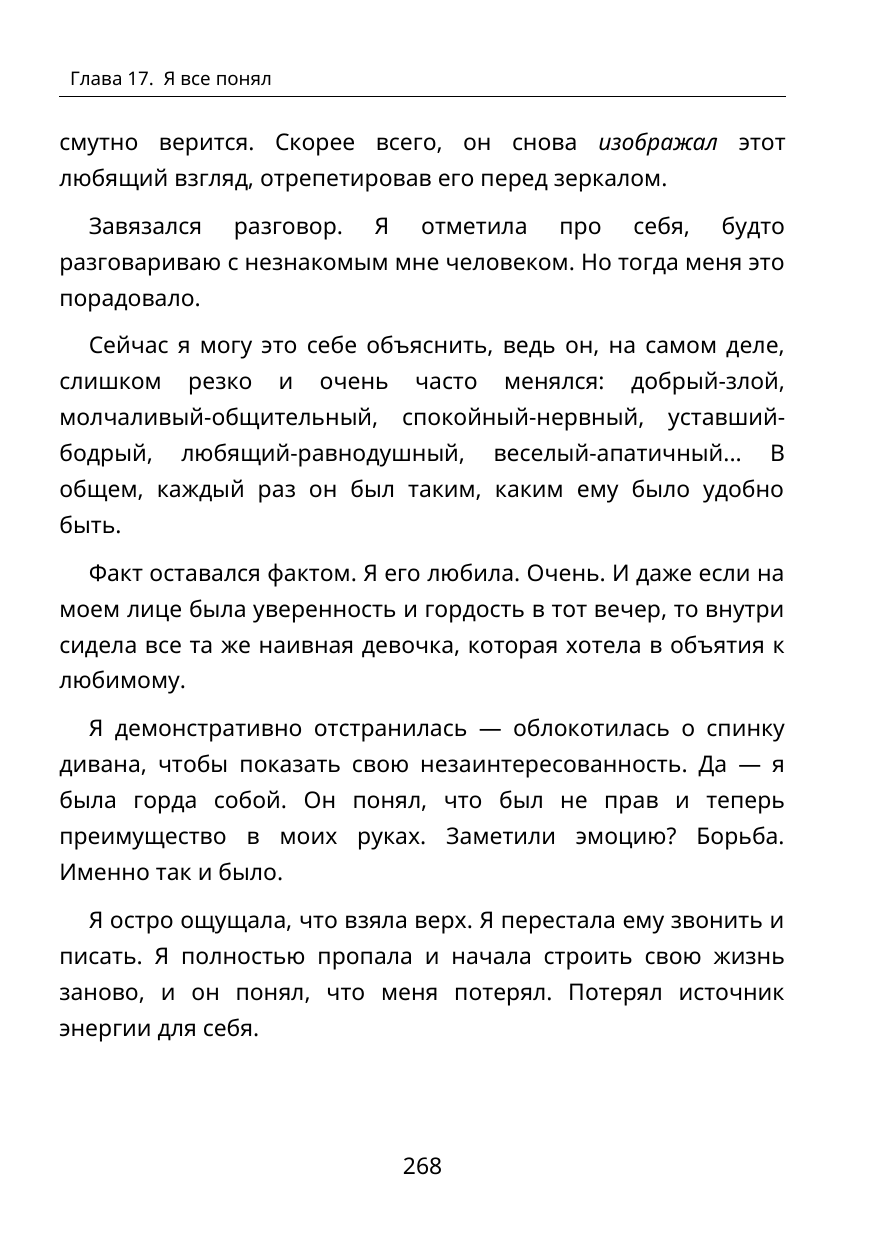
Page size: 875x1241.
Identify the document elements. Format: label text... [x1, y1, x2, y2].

text Факт оставался фактом. Я его любила. Очень. И даже если на моем лице была уверенность и гордость в тот вечер, то внутри сидела все та же наивная девочка, которая хотела в объятия к любимому. [59, 557, 786, 696]
text Сейчас я могу это себе объяснить, ведь он, на самом деле, слишком резко и очень часто менялся: добрый-злой, молчаливый-общительный, спокойный-нервный, уставший-бодрый, любящий-равнодушный, веселый-апатичный... В общем, каждый раз он был таким, каким ему было удобно быть. [59, 329, 786, 540]
text Я демонстративно отстранилась — облокотилась о спинку дивана, чтобы показать свою незаинтересованность. Да — я была горда собой. Он понял, что был не прав и теперь преимущество в моих руках. Заметили эмоцию? Борьба. Именно так и было. [59, 712, 786, 887]
text Завязался разговор. Я отметила про себя, будто разговариваю с незнакомым мне человеком. Но тогда меня это порадовало. [59, 210, 786, 313]
text смутно верится. Скорее всего, он снова изображал этот любящий взгляд, отрепетировав его перед зеркалом. [59, 126, 786, 193]
text Я остро ощущала, что взяла верх. Я перестала ему звонить и писать. Я полностью пропала и начала строить свою жизнь заново, и он понял, что меня потерял. Потерял источник энергии для себя. [59, 904, 786, 1043]
